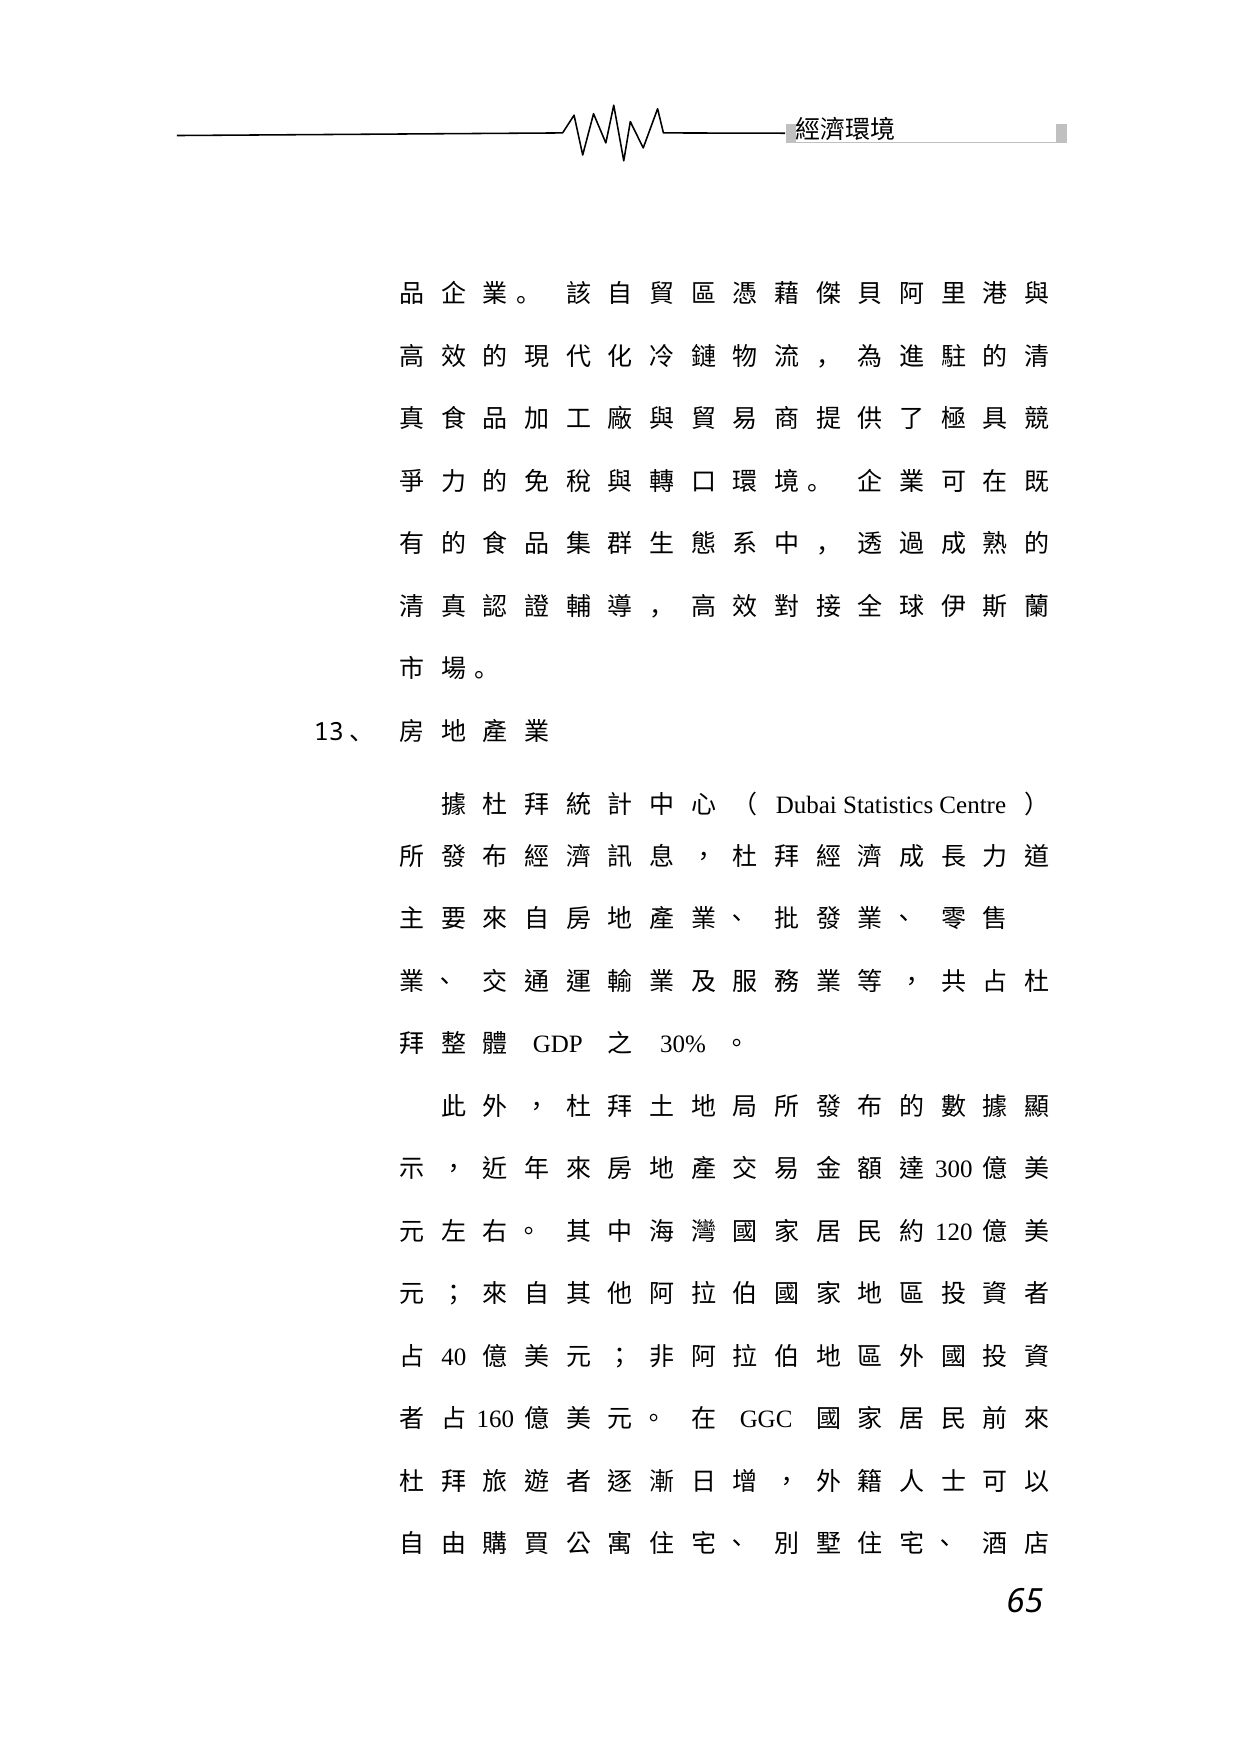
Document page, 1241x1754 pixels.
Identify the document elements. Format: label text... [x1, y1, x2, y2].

text 品企業。該自貿區憑藉傑貝阿里港與高效的現代化冷鏈物流，為進駐的清真食品加工廠與貿易商提供了極具競爭力的免稅與轉口環境。企業可在既有的食品集群生態系中，透過成熟的清真認證輔導，高效對接全球伊斯蘭市場。 [306, 250, 1058, 688]
text 13、房地產業 [306, 688, 1058, 750]
text 據杜拜統計中心（Dubai Statistics Centre）所發布經濟訊息，杜拜經濟成長力道主要來自房地產業、批發業、零售業、交通運輸業及服務業等，共占杜拜整體GDP之30%。 [367, 750, 1058, 1063]
text 此外，杜拜土地局所發布的數據顯示，近年來房地產交易金額達300億美元左右。其中海灣國家居民約120億美元；來自其他阿拉伯國家地區投資者占40億美元；非阿拉伯地區外國投資者占160億美元。在GGC國家居民前來杜拜旅遊者逐漸日增，外籍人士可以自由購買公寓住宅、別墅住宅、酒店 [367, 1063, 1058, 1563]
